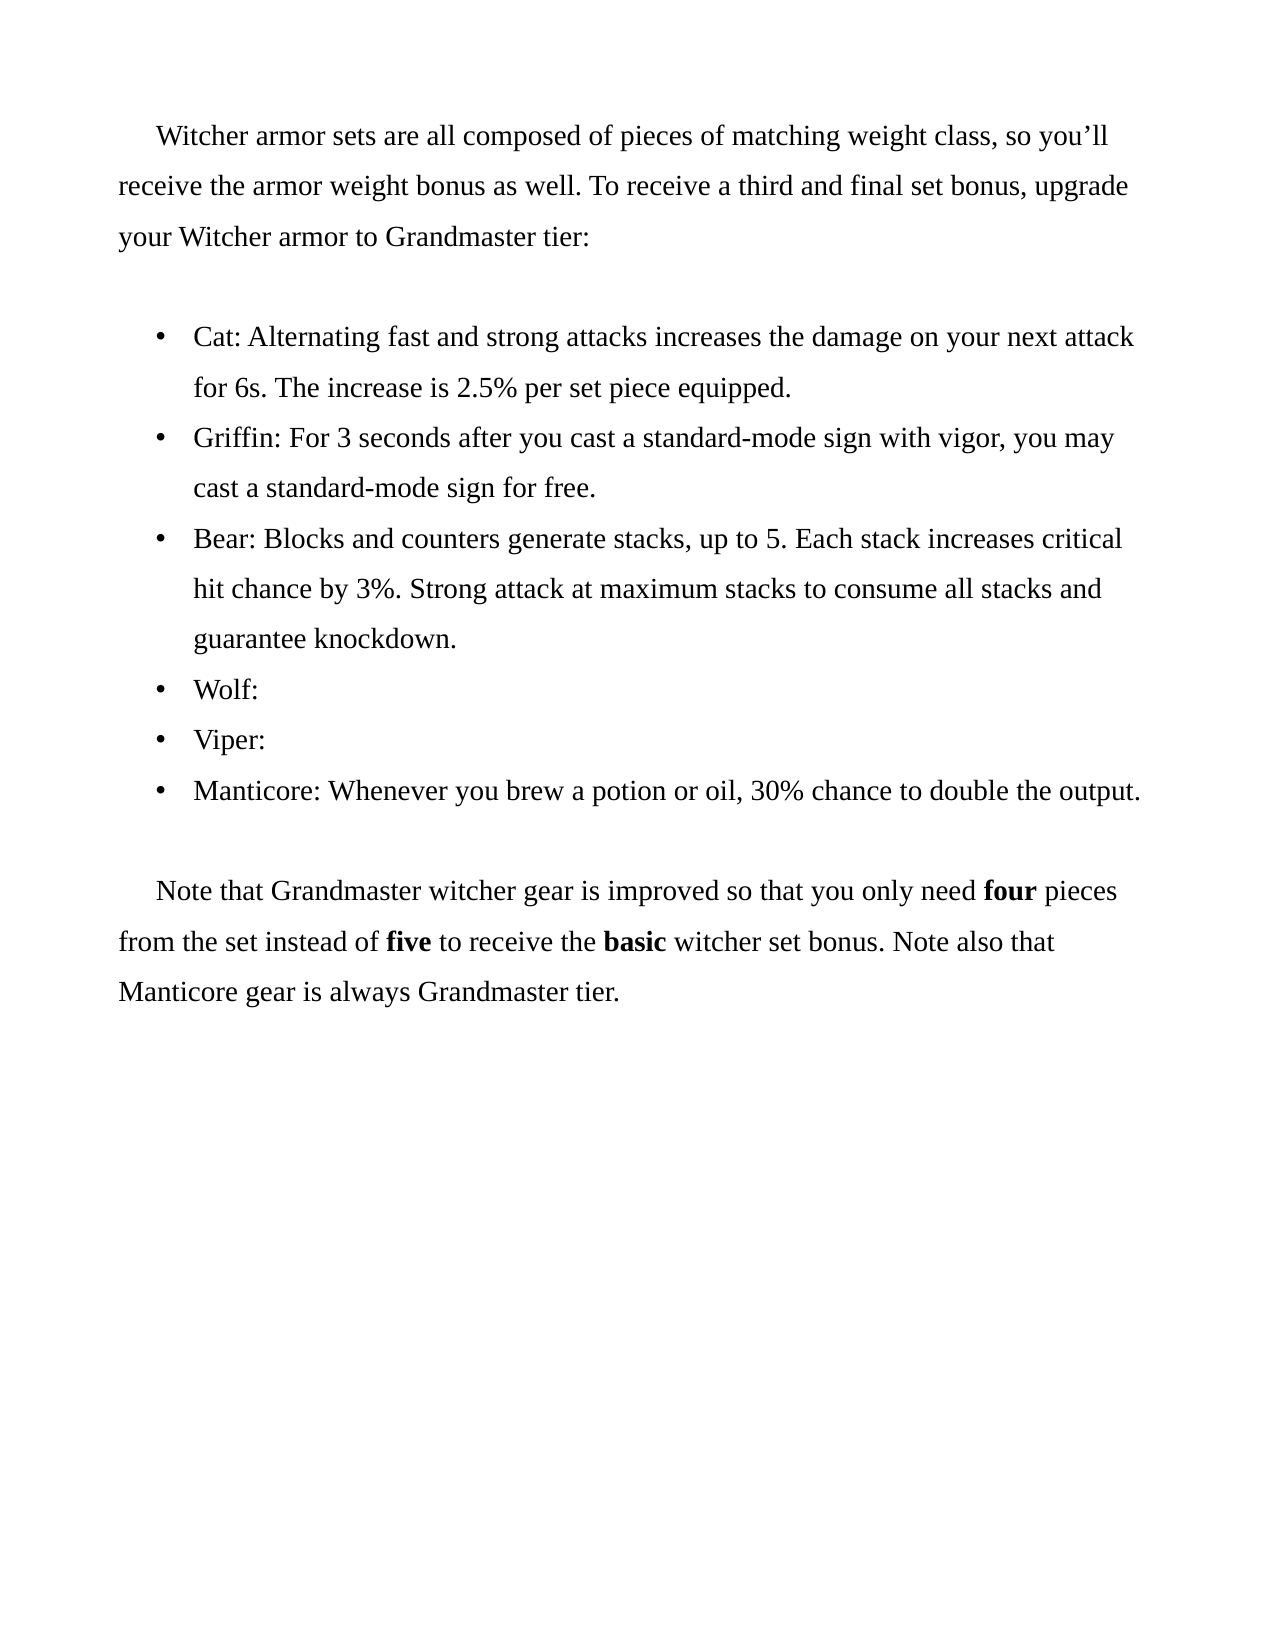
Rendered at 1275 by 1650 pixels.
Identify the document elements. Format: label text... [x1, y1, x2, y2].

list Griffin: For 3 seconds after you cast a standard-mode sign with vigor, you may cast a standard-mode sign for free. [156, 420, 1157, 504]
list Wolf: [156, 672, 1157, 706]
list Bear: Blocks and counters generate stacks, up to 5. Each stack increases critical hit chance by 3%. Strong attack at maximum stacks to consume all stacks and guarantee knockdown. [156, 521, 1157, 655]
text Witcher armor sets are all composed of pieces of matching weight class, so you’ll receive the armor weight bonus as well. To receive a third and final set bonus, upgrade your Witcher armor to Grandmaster tier: [118, 118, 1157, 252]
list Viper: [156, 722, 1157, 756]
list Cat: Alternating fast and strong attacks increases the damage on your next attack for 6s. The increase is 2.5% per set piece equipped. [156, 319, 1157, 403]
text Note that Grandmaster witcher gear is improved so that you only need four pieces from the set instead of five to receive the basic witcher set bonus. Note also that Manticore gear is always Grandmaster tier. [118, 873, 1157, 1008]
list Manticore: Whenever you brew a potion or oil, 30% chance to double the output. [156, 773, 1157, 806]
